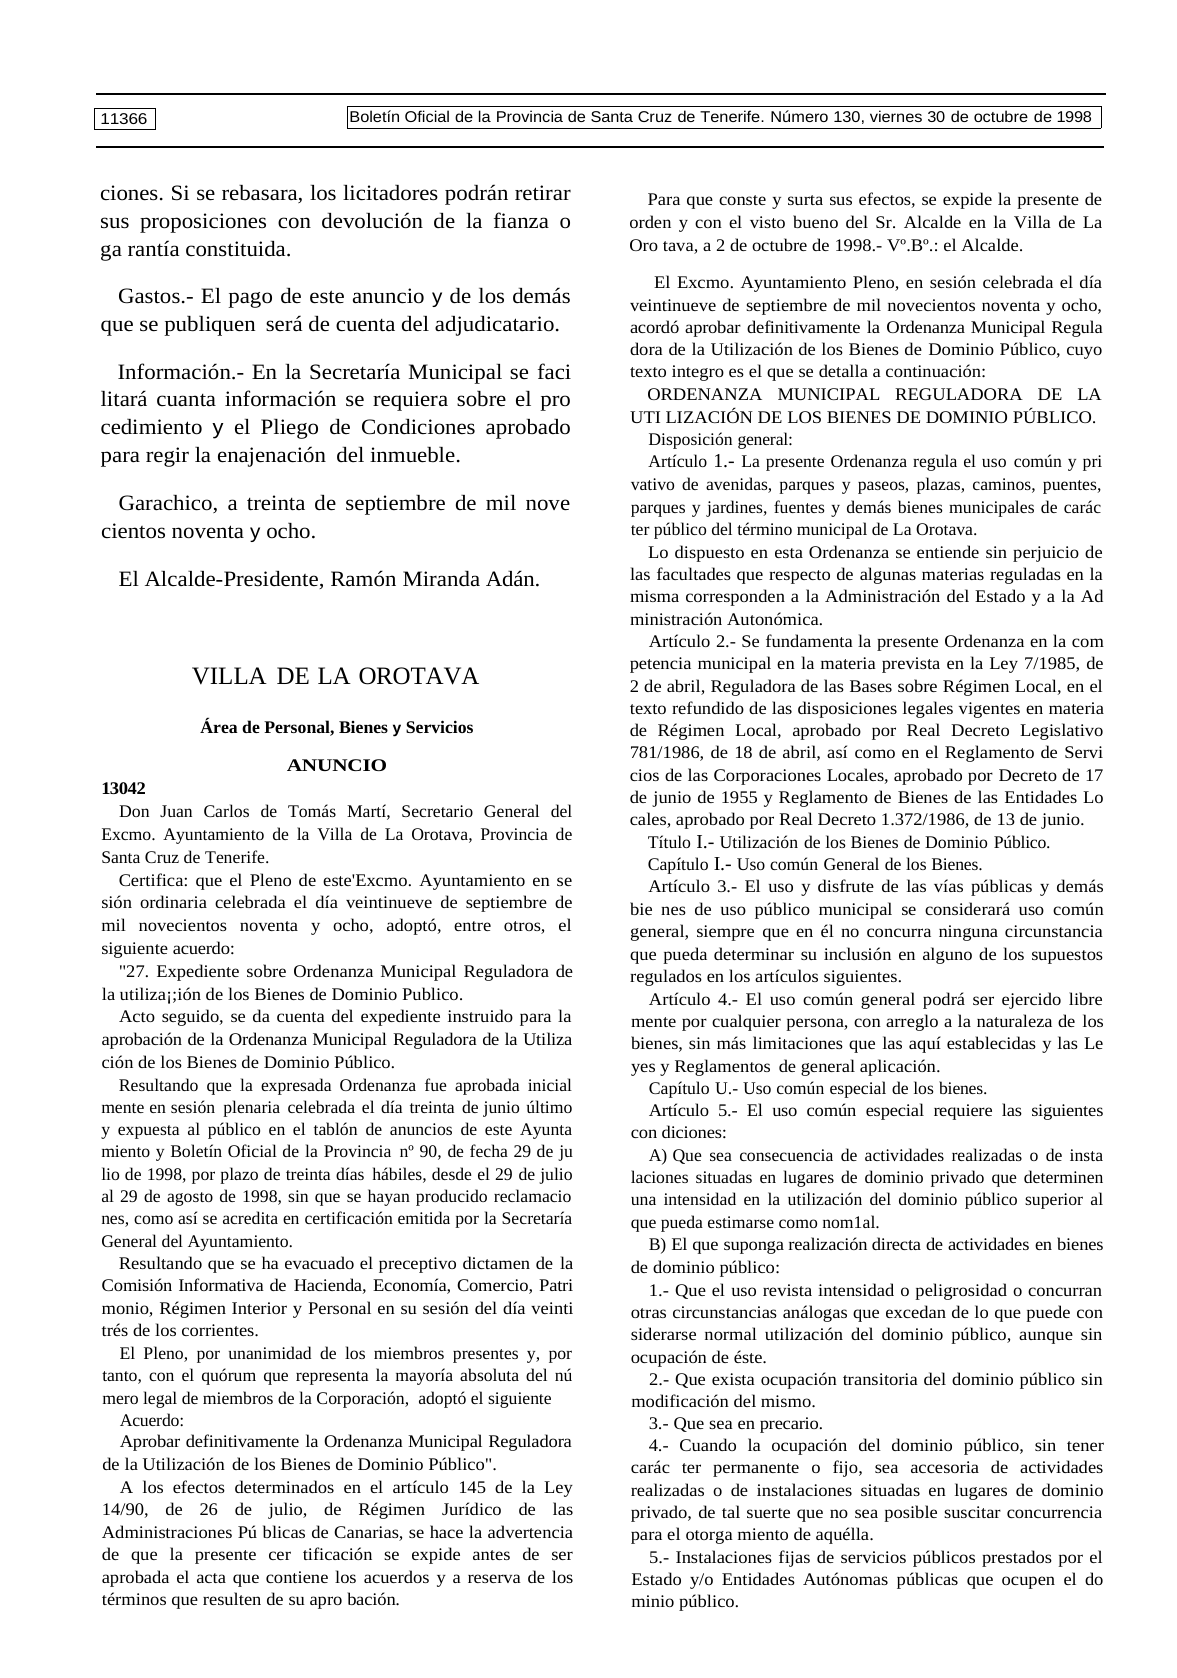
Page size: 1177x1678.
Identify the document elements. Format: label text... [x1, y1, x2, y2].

text 4.- Cuando la ocupación del dominio público, sin tener carác­ ter permanente o fijo, sea accesoria de actividades realizadas o de instalaciones situadas en lugares de dominio privado, de tal suerte que no sea posible suscitar concurrencia para el otorga­ miento de aquélla. [631, 1435, 1104, 1544]
text 13042 [101, 778, 577, 798]
list Que sea consecuencia de actividades realizadas o de insta­ laciones situadas en lugares de dominio privado que determinen una intensidad en la utilización del dominio público superior al que pueda estimarse como nom1al. [631, 1144, 1104, 1232]
text 3.- Que sea en precario. [648, 1413, 1116, 1433]
text 1.- Que el uso revista intensidad o peligrosidad o concurran otras circunstancias análogas que excedan de lo que puede con­ siderarse normal utilización del dominio público, aunque sin ocupación de éste. [631, 1279, 1103, 1367]
subtitle VILLA DE LA OROTAVA [190, 661, 481, 690]
text 2.- Que exista ocupación transitoria del dominio público sin modificación del mismo. [631, 1369, 1104, 1411]
text Garachico, a treinta de septiembre de mil nove­ cientos noventa y ocho. [101, 490, 571, 543]
text Aprobar definitivamente la Ordenanza Municipal Reguladora de la Utilización de los Bienes de Dominio Público". [102, 1431, 572, 1474]
text Título I.- Utilización de los Bienes de Dominio Público. [648, 832, 1116, 853]
text Artículo 3.- El uso y disfrute de las vías públicas y demás bie­ nes de uso público municipal se considerará uso común general, siempre que en él no concurra ninguna circunstancia que pueda determinar su inclusión en alguno de los supuestos regulados en los artículos siguientes. [630, 876, 1103, 986]
list El que suponga realización directa de actividades en bienes de dominio público: [631, 1234, 1103, 1277]
text Gastos.- El pago de este anuncio y de los demás que se publiquen será de cuenta del adjudicatario. [100, 283, 571, 336]
text Acuerdo: [119, 1410, 577, 1431]
text El Alcalde-Presidente, Ramón Miranda Adán. [118, 566, 577, 591]
text Información.- En la Secretaría Municipal se faci­ litará cuanta información se requiera sobre el pro­ cedimiento y el Pliego de Condiciones aprobado para regir la enajenación del inmueble. [100, 359, 571, 467]
text 5.- Instalaciones fijas de servicios públicos prestados por el Estado y/o Entidades Autónomas públicas que ocupen el do­ minio público. [631, 1546, 1104, 1611]
text Disposición general: [648, 429, 1116, 449]
text Artículo 2.- Se fundamenta la presente Ordenanza en la com­ petencia municipal en la materia prevista en la Ley 7/1985, de 2 de abril, Reguladora de las Bases sobre Régimen Local, en el texto refundido de las disposiciones legales vigentes en materia de Régimen Local, aprobado por Real Decreto Legislativo 781/1986, de 18 de abril, así como en el Reglamento de Servi­ cios de las Corporaciones Locales, aprobado por Decreto de 17 de junio de 1955 y Reglamento de Bienes de las Entidades Lo­ cales, aprobado por Real Decreto 1.372/1986, de 13 de junio. [629, 631, 1104, 829]
text Capítulo U.- Uso común especial de los bienes. [649, 1078, 1116, 1098]
text ORDENANZA MUNICIPAL REGULADORA DE LA UTI­ LIZACIÓN DE LOS BIENES DE DOMINIO PÚBLICO. [630, 383, 1102, 427]
text Resultando que la expresada Ordenanza fue aprobada inicial­ mente en sesión plenaria celebrada el día treinta de junio último y expuesta al público en el tablón de anuncios de este Ayunta­ miento y Boletín Oficial de la Provincia nº 90, de fecha 29 de ju­ lio de 1998, por plazo de treinta días hábiles, desde el 29 de julio al 29 de agosto de 1998, sin que se hayan producido reclamacio­ nes, como así se acredita en certificación emitida por la Secretaría General del Ayuntamiento. [101, 1074, 573, 1251]
text El Excmo. Ayuntamiento Pleno, en sesión celebrada el día veintinueve de septiembre de mil novecientos noventa y ocho, acordó aprobar definitivamente la Ordenanza Municipal Regula­ dora de la Utilización de los Bienes de Dominio Público, cuyo texto integro es el que se detalla a continuación: [630, 272, 1103, 382]
text Don Juan Carlos de Tomás Martí, Secretario General del Excmo. Ayuntamiento de la Villa de La Orotava, Provincia de Santa Cruz de Tenerife. [101, 801, 572, 867]
text Artículo 1.- La presente Ordenanza regula el uso común y pri­ vativo de avenidas, parques y paseos, plazas, caminos, puentes, parques y jardines, fuentes y demás bienes municipales de carác­ ter público del término municipal de La Orotava. [631, 449, 1102, 539]
text ciones. Si se rebasara, los licitadores podrán retirar sus proposiciones con devolución de la fianza o ga­ rantía constituida. [100, 180, 571, 261]
text A los efectos determinados en el artículo 145 de la Ley 14/90, de 26 de julio, de Régimen Jurídico de las Administraciones Pú­ blicas de Canarias, se hace la advertencia de que la presente cer­ tificación se expide antes de ser aprobada el acta que contiene los acuerdos y a reserva de los términos que resulten de su apro­ bación. [102, 1476, 573, 1609]
text El Pleno, por unanimidad de los miembros presentes y, por tanto, con el quórum que representa la mayoría absoluta del nú­ mero legal de miembros de la Corporación, adoptó el siguiente [102, 1343, 573, 1408]
text Certifica: que el Pleno de este'Excmo. Ayuntamiento en se­ sión ordinaria celebrada el día veintinueve de septiembre de mil novecientos noventa y ocho, adoptó, entre otros, el siguiente acuerdo: [101, 869, 573, 958]
text Para que conste y surta sus efectos, se expide la presente de orden y con el visto bueno del Sr. Alcalde en la Villa de La Oro­ tava, a 2 de octubre de 1998.- Vº.Bº.: el Alcalde. [629, 189, 1103, 255]
text Resultando que se ha evacuado el preceptivo dictamen de la Comisión Informativa de Hacienda, Economía, Comercio, Patri­ monio, Régimen Interior y Personal en su sesión del día veinti­ trés de los corrientes. [101, 1253, 573, 1341]
text Área de Personal, Bienes y Servicios ANUNCIO [190, 698, 484, 776]
text Acto seguido, se da cuenta del expediente instruido para la aprobación de la Ordenanza Municipal Reguladora de la Utiliza­ ción de los Bienes de Dominio Público. [101, 1006, 572, 1072]
text "27. Expediente sobre Ordenanza Municipal Reguladora de la utiliza¡;ión de los Bienes de Dominio Publico. [102, 961, 573, 1004]
text Artículo 4.- El uso común general podrá ser ejercido libre­ mente por cualquier persona, con arreglo a la naturaleza de los bienes, sin más limitaciones que las aquí establecidas y las Le­ yes y Reglamentos de general aplicación. [631, 988, 1104, 1076]
text Lo dispuesto en esta Ordenanza se entiende sin perjuicio de las facultades que respecto de algunas materias reguladas en la misma corresponden a la Administración del Estado y a la Ad­ ministración Autonómica. [630, 542, 1103, 629]
text Artículo 5.- El uso común especial requiere las siguientes con­ diciones: [631, 1100, 1103, 1143]
text Capítulo I.- Uso común General de los Bienes. [648, 853, 1116, 875]
